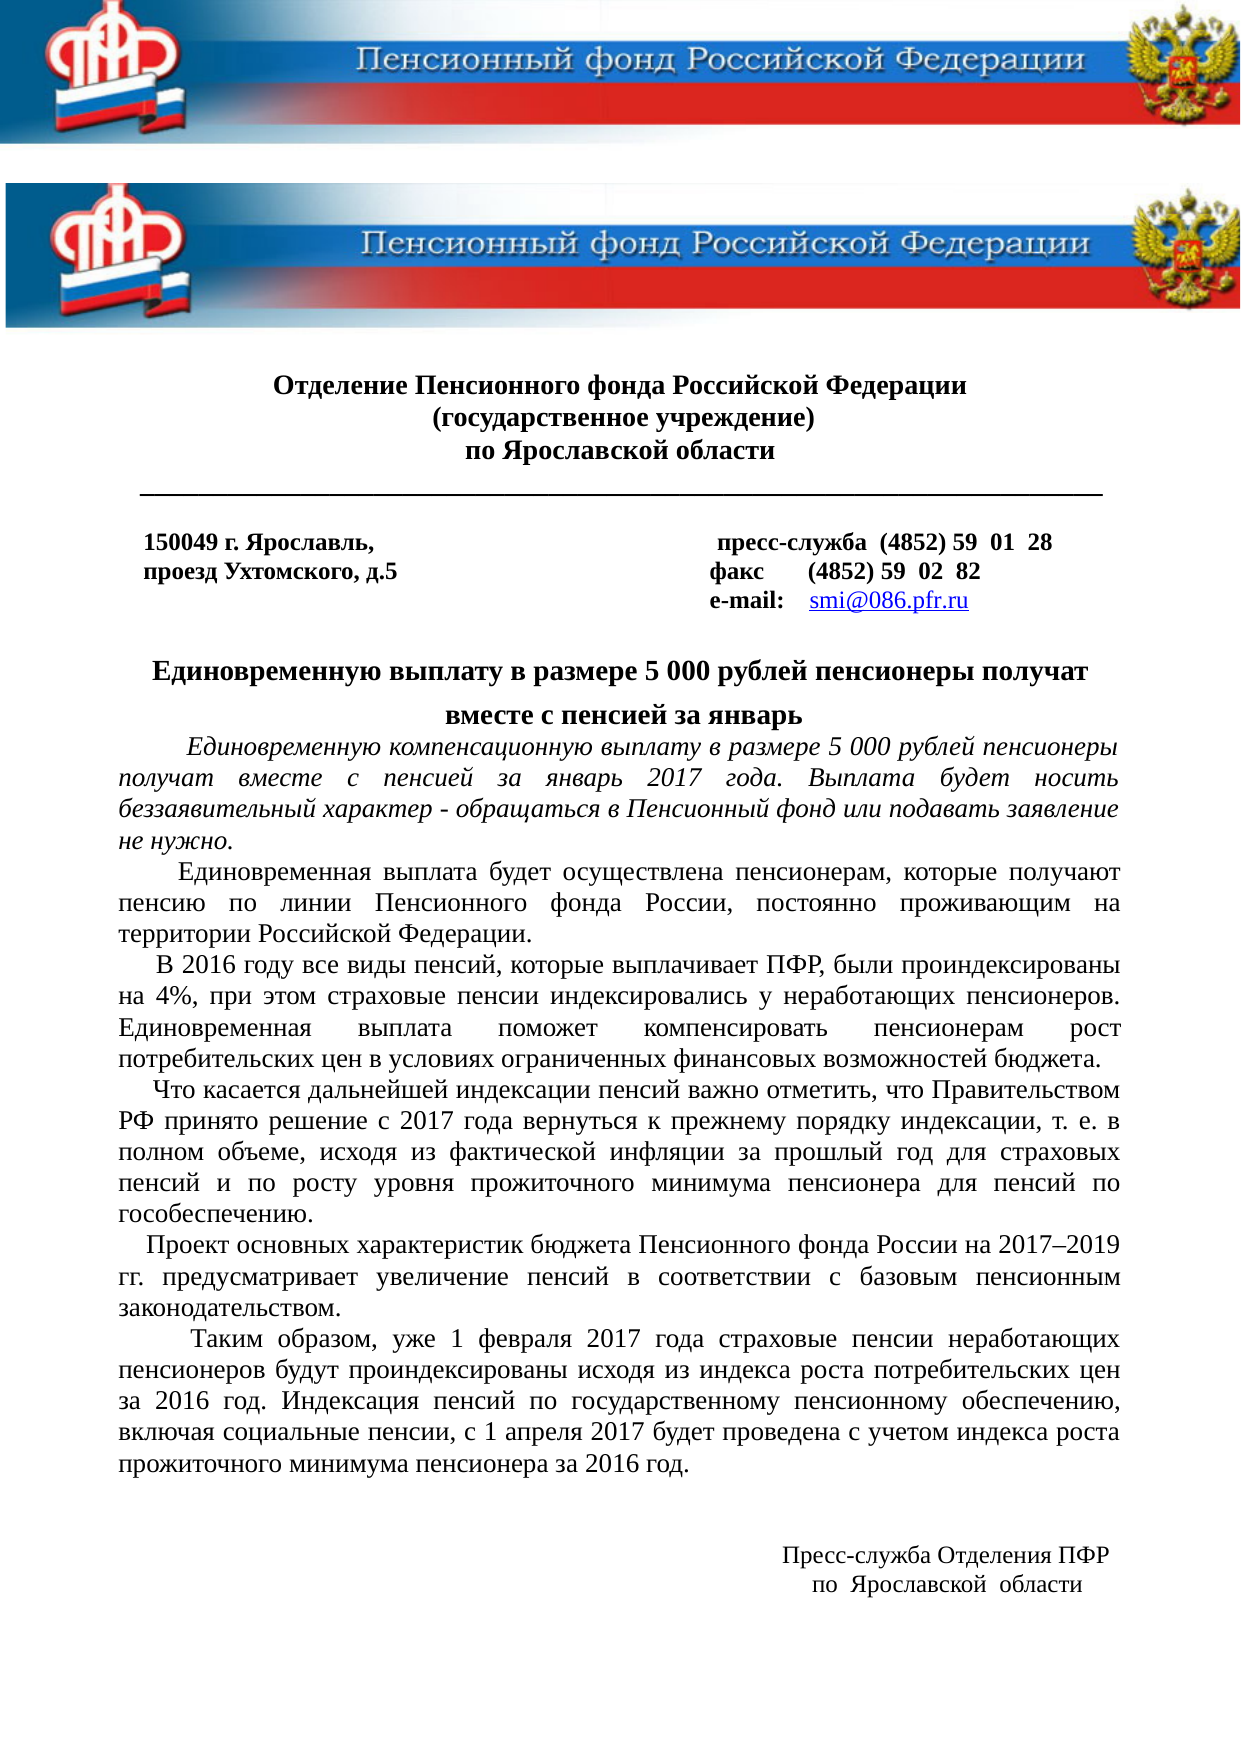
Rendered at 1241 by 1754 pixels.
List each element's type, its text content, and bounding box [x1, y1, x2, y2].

text e-mail: smi@086.pfr.ru [118, 585, 1122, 614]
text Единовременную компенсационную выплату в размере 5 000 рублей пенсионеры получат вместе с пенсией за январь 2017 года. Выплата будет носить беззаявительный характер - обращаться в Пенсионный фонд или подавать заявление не нужно. [118, 730, 1122, 855]
text Проект основных характеристик бюджета Пенсионного фонда России на 2017–2019 гг. предусматривает увеличение пенсий в соответствии с базовым пенсионным законодательством. [118, 1229, 1122, 1322]
text Отделение Пенсионного фонда Российской Федерации [118, 368, 1122, 400]
picture [168, 22, 177, 31]
picture [0, 0, 1241, 152]
picture [37, 226, 41, 246]
text Что касается дальнейшей индексации пенсий важно отметить, что Правительством РФ принято решение с 2017 года вернуться к прежнему порядку индексации, т. е. в полном объеме, исходя из фактической инфляции за прошлый год для страховых пенсий и по росту уровня прожиточного минимума пенсионера для пенсий по гособеспечению. [118, 1073, 1122, 1229]
text проезд Ухтомского, д.5 факс (4852) 59 02 82 [118, 556, 1122, 585]
text (государственное учреждение) [118, 400, 1122, 433]
text Таким образом, уже 1 февраля 2017 года страховые пенсии неработающих пенсионеров будут проиндексированы исходя из индекса роста потребительских цен за 2016 год. Индексация пенсий по государственному пенсионному обеспечению, включая социальные пенсии, с 1 апреля 2017 будет проведена с учетом индекса роста прожиточного минимума пенсионера за 2016 год. [118, 1322, 1122, 1478]
text __________________________________________________________________ [118, 465, 1122, 499]
picture [55, 21, 64, 28]
text Единовременная выплата будет осуществлена пенсионерам, которые получают пенсию по линии Пенсионного фонда России, постоянно проживающим на территории Российской Федерации. [118, 855, 1122, 948]
picture [32, 42, 36, 62]
subtitle Единовременную выплату в размере 5 000 рублей пенсионеры получат [118, 653, 1122, 686]
picture [173, 206, 182, 215]
text по Ярославской области [118, 1569, 1122, 1598]
text по Ярославской области [118, 433, 1122, 465]
picture [5, 183, 1241, 336]
text 150049 г. Ярославль, пресс-служба (4852) 59 01 28 [118, 527, 1122, 556]
subtitle вместе с пенсией за январь [118, 697, 1122, 730]
text В 2016 году все виды пенсий, которые выплачивает ПФР, были проиндексированы на 4%, при этом страховые пенсии индексировались у неработающих пенсионеров. Единовременная выплата поможет компенсировать пенсионерам рост потребительских цен в условиях ограниченных финансовых возможностей бюджета. [118, 948, 1122, 1073]
text Пресс-служба Отделения ПФР [708, 1540, 1122, 1569]
picture [60, 205, 69, 212]
